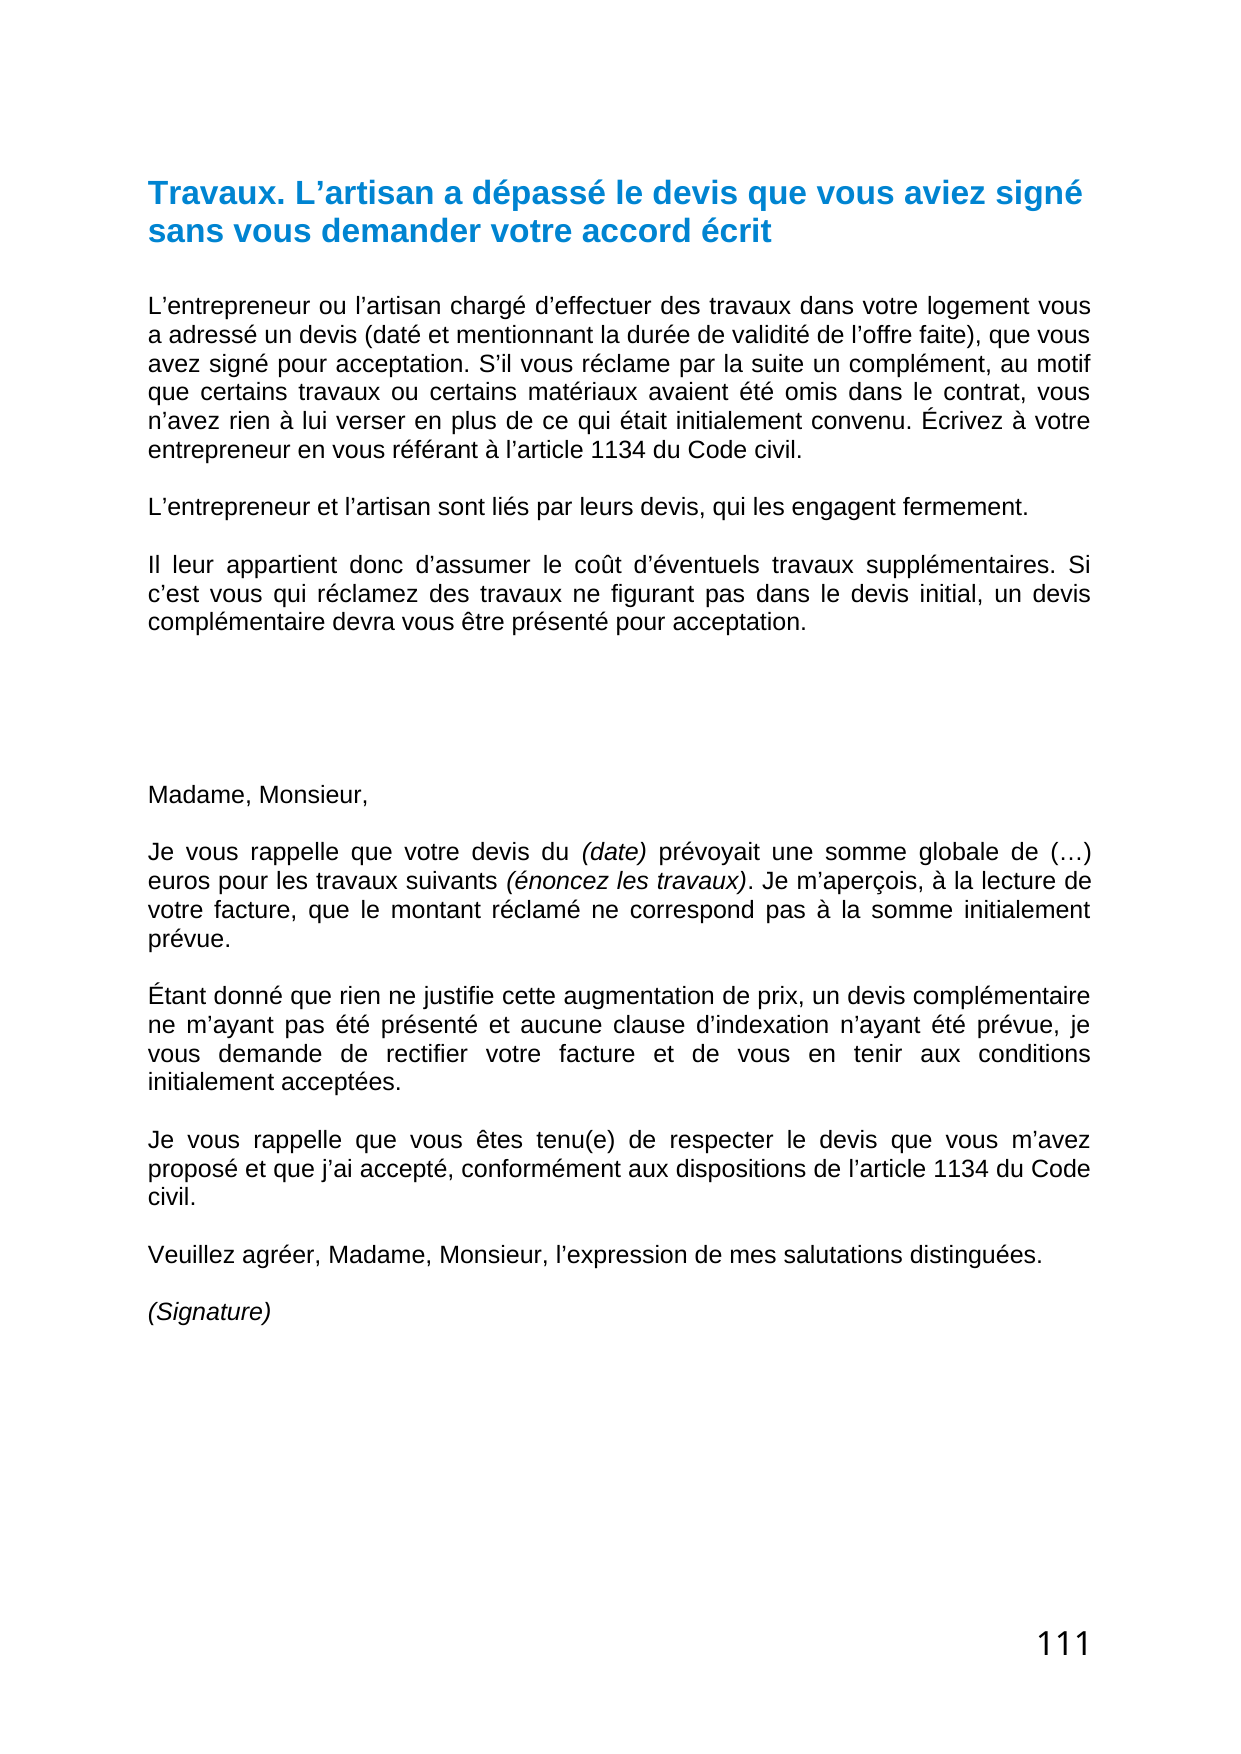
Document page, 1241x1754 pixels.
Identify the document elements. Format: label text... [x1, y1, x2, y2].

text L’entrepreneur ou l’artisan chargé d’effectuer des travaux dans votre logement vous a adressé un devis (daté et mentionnant la durée de validité de l’offre faite), que vous avez signé pour acceptation. S’il vous réclame par la suite un complément, au motif que certains travaux ou certains matériaux avaient été omis dans le contrat, vous n’avez rien à lui verser en plus de ce qui était initialement convenu. Écrivez à votre entrepreneur en vous référant à l’article 1134 du Code civil. [148, 291, 1093, 464]
text Étant donné que rien ne justifie cette augmentation de prix, un devis complémentaire ne m’ayant pas été présenté et aucune clause d’indexation n’ayant été prévue, je vous demande de rectifier votre facture et de vous en tenir aux conditions initialement acceptées. [148, 981, 1093, 1096]
subtitle Travaux. L’artisan a dépassé le devis que vous aviez signé sans vous demander votre accord écrit [148, 173, 1093, 250]
text Il leur appartient donc d’assumer le coût d’éventuels travaux supplémentaires. Si c’est vous qui réclamez des travaux ne figurant pas dans le devis initial, un devis complémentaire devra vous être présenté pour acceptation. [148, 550, 1093, 636]
text L’entrepreneur et l’artisan sont liés par leurs devis, qui les engagent fermement. [148, 492, 1093, 521]
text Madame, Monsieur, [148, 780, 1093, 809]
text Veuillez agréer, Madame, Monsieur, l’expression de mes salutations distinguées. [148, 1240, 1093, 1269]
text Je vous rappelle que vous êtes tenu(e) de respecter le devis que vous m’avez proposé et que j’ai accepté, conformément aux dispositions de l’article 1134 du Code civil. [148, 1125, 1093, 1211]
text Je vous rappelle que votre devis du (date) prévoyait une somme globale de (…) euros pour les travaux suivants (énoncez les travaux). Je m’aperçois, à la lecture de votre facture, que le montant réclamé ne correspond pas à la somme initialement prévue. [148, 837, 1093, 952]
text (Signature) [148, 1297, 1093, 1326]
